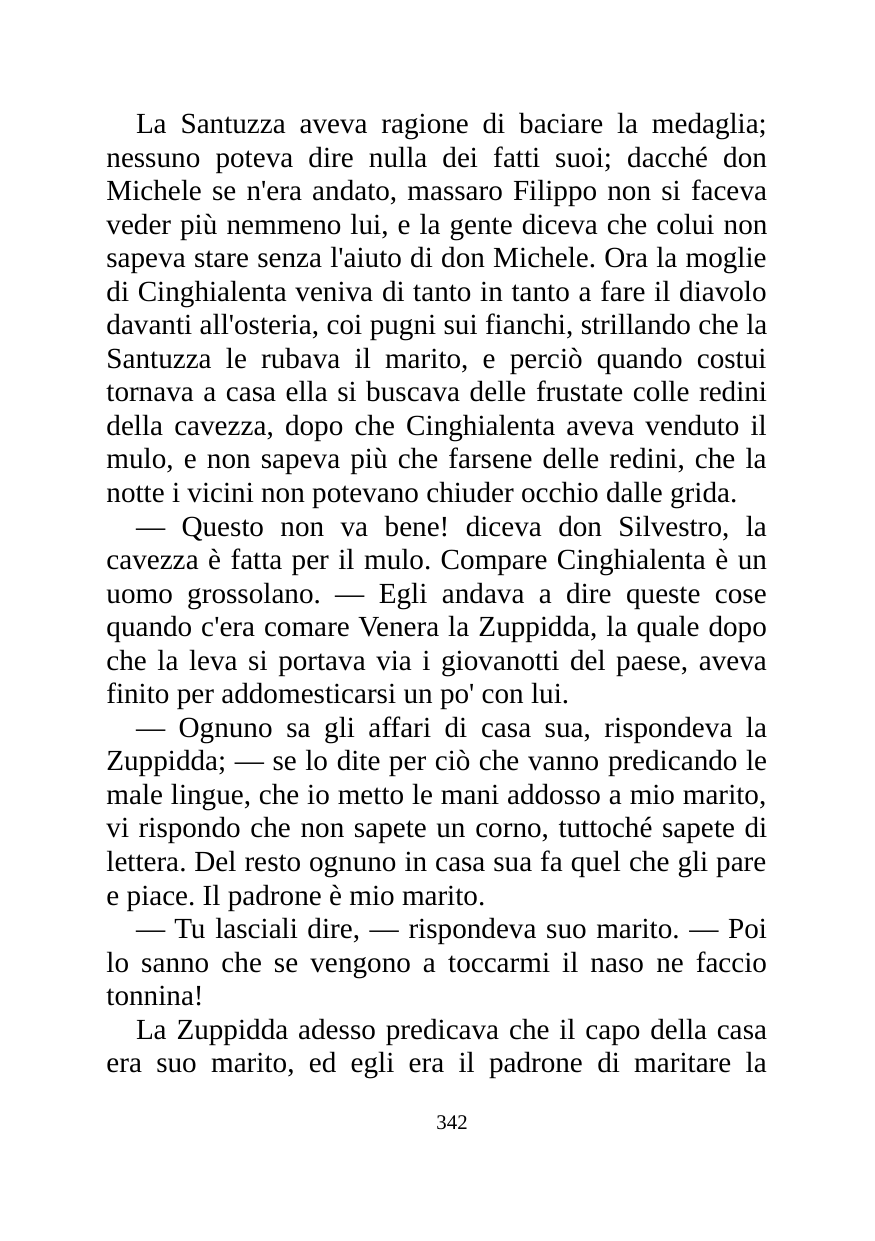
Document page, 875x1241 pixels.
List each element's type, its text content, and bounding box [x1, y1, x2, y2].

text — Questo non va bene! diceva don Silvestro, la cavezza è fatta per il mulo. Compare Cinghialenta è un uomo grossolano. — Egli andava a dire queste cose quando c'era comare Venera la Zuppidda, la quale dopo che la leva si portava via i giovanotti del paese, aveva finito per addomesticarsi un po' con lui. [106, 509, 768, 710]
text — Tu lasciali dire, — rispondeva suo marito. — Poi lo sanno che se vengono a toccarmi il naso ne faccio tonnina! [106, 911, 768, 1012]
text — Ognuno sa gli affari di casa sua, rispondeva la Zuppidda; — se lo dite per ciò che vanno predicando le male lingue, che io metto le mani addosso a mio marito, vi rispondo che non sapete un corno, tuttoché sapete di lettera. Del resto ognuno in casa sua fa quel che gli pare e piace. Il padrone è mio marito. [106, 710, 768, 911]
text La Santuzza aveva ragione di baciare la medaglia; nessuno poteva dire nulla dei fatti suoi; dacché don Michele se n'era andato, massaro Filippo non si faceva veder più nemmeno lui, e la gente diceva che colui non sapeva stare senza l'aiuto di don Michele. Ora la moglie di Cinghialenta veniva di tanto in tanto a fare il diavolo davanti all'osteria, coi pugni sui fianchi, strillando che la Santuzza le rubava il marito, e perciò quando costui tornava a casa ella si buscava delle frustate colle redini della cavezza, dopo che Cinghialenta aveva venduto il mulo, e non sapeva più che farsene delle redini, che la notte i vicini non potevano chiuder occhio dalle grida. [106, 106, 768, 509]
text La Zuppidda adesso predicava che il capo della casa era suo marito, ed egli era il padrone di maritare la [106, 1012, 768, 1079]
